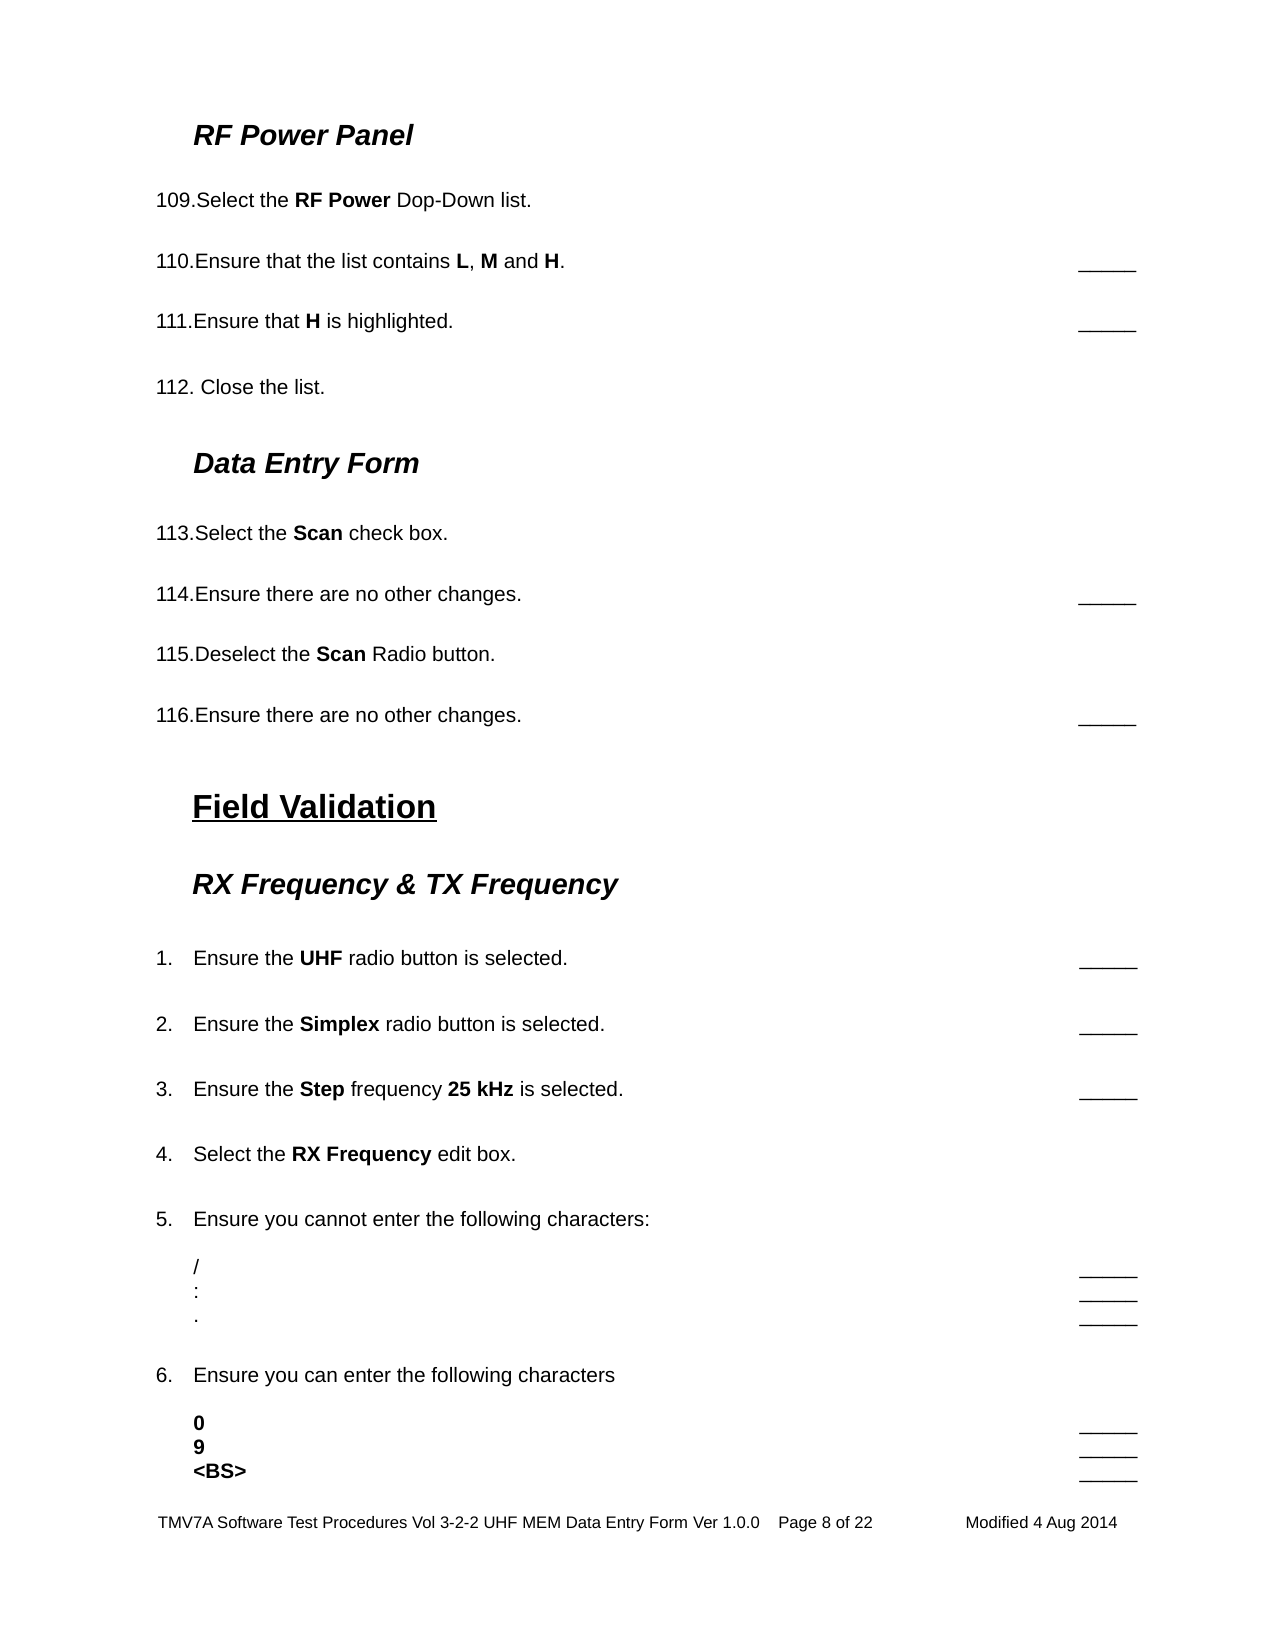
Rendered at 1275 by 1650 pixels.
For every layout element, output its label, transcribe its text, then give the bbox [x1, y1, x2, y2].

list Ensure you cannot enter the following characters: / _____ : _____ . _____ [156, 1207, 1157, 1351]
list Select the RX Frequency edit box. [156, 1142, 1157, 1194]
list Select the RF Power Dop-Down list. [156, 188, 1157, 236]
list Close the list. Data Entry Form [156, 374, 1157, 509]
list Ensure there are no other changes. _____ [156, 703, 1157, 774]
list Ensure the Simplex radio button is selected. _____ [156, 1011, 1157, 1064]
text RX Frequency & TX Frequency [192, 867, 1157, 934]
list Ensure there are no other changes. _____ [156, 582, 1157, 629]
list Ensure the Step frequency 25 kHz is selected. _____ [156, 1077, 1157, 1129]
list RF Power Panel [156, 118, 1157, 176]
list Select the Scan check box. [156, 521, 1157, 569]
list Ensure that H is highlighted. _____ [156, 309, 1157, 362]
text Field Validation [118, 787, 1157, 854]
list Deselect the Scan Radio button. [156, 642, 1157, 690]
list Ensure that the list contains L, M and H. _____ [156, 249, 1157, 297]
list Ensure the UHF radio button is selected. _____ [156, 946, 1157, 999]
list Ensure you can enter the following characters 0 _____ 9 _____ <BS> _____ [156, 1363, 1157, 1483]
